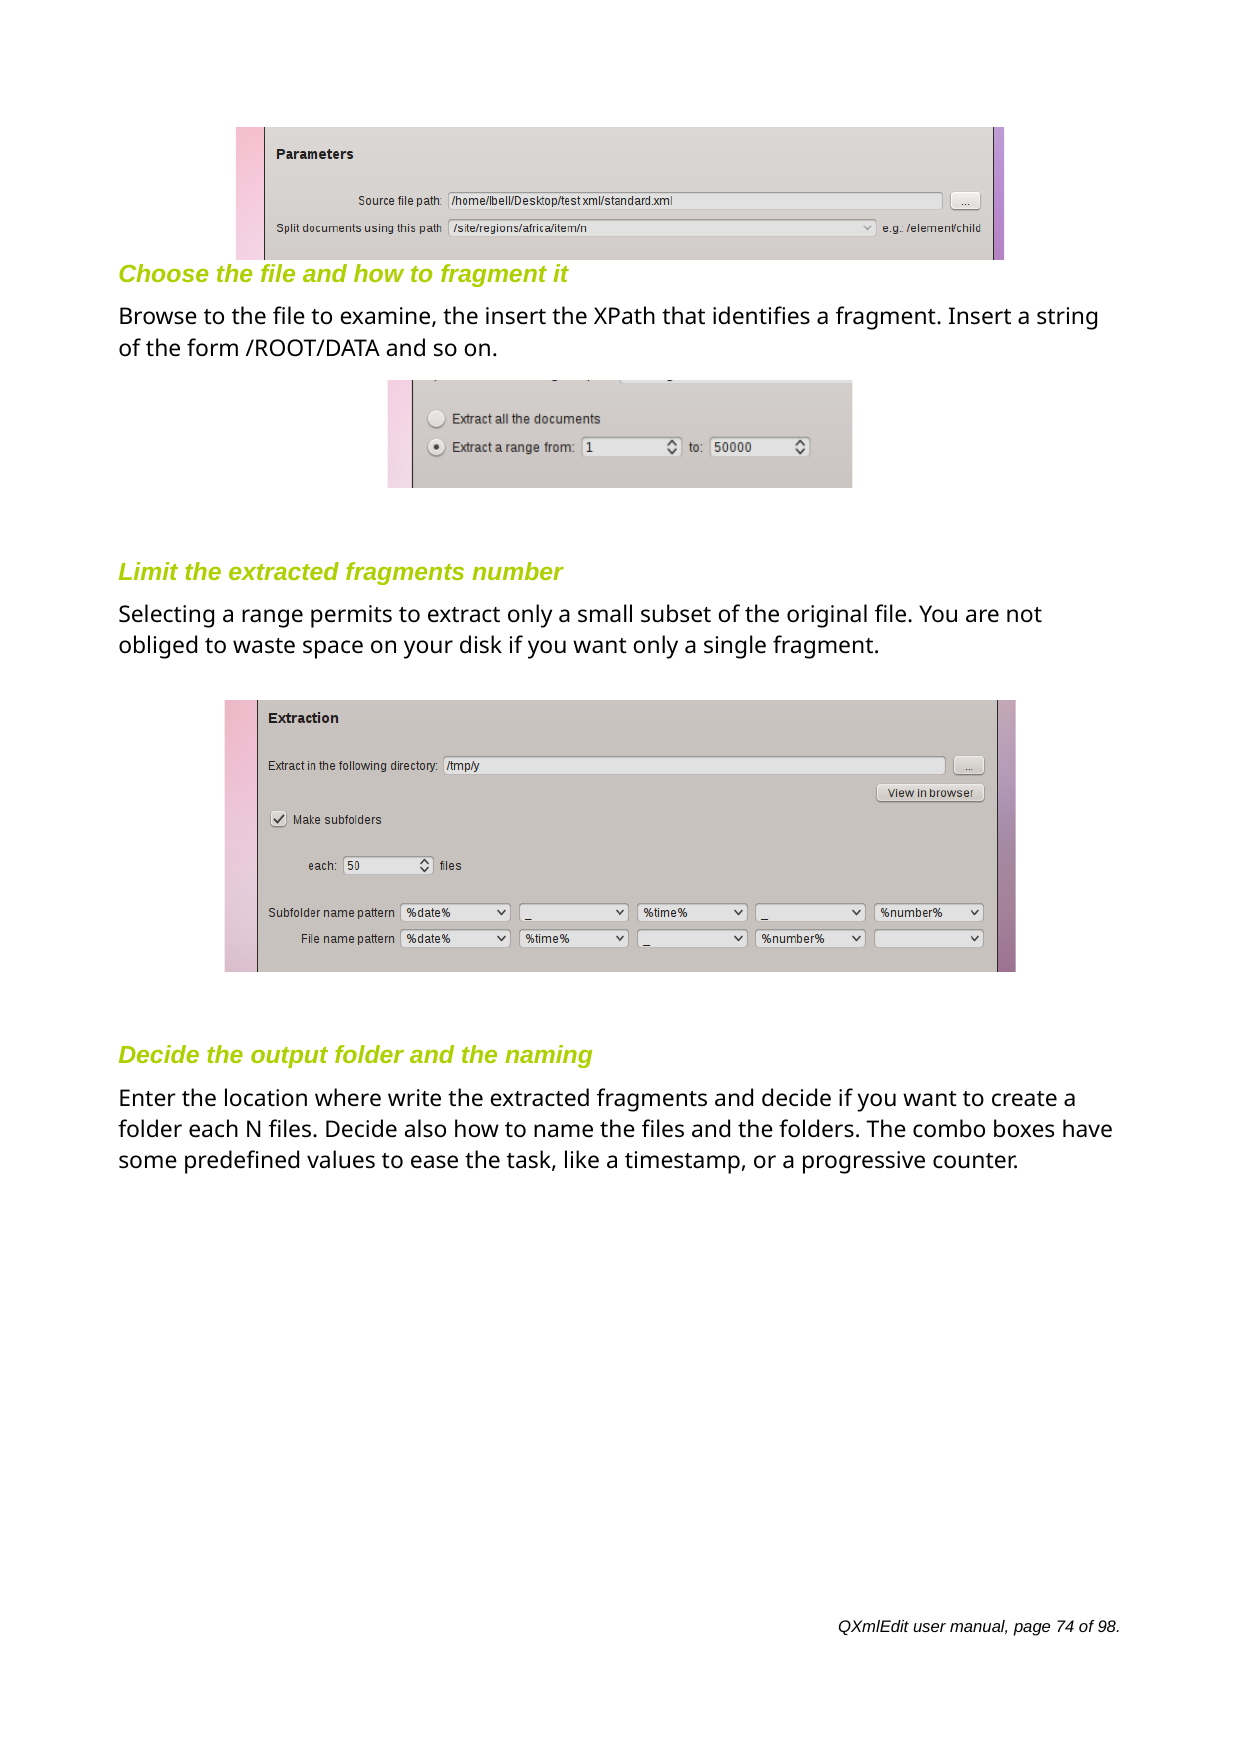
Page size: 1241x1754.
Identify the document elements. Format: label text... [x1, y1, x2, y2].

text Selecting a range permits to extract only a small subset of the original file. You are not obliged to waste space on your disk if you want only a single fragment. [118, 598, 1122, 660]
text Browse to the file to examine, the insert the XPath that identifies a fragment. Insert a string of the form /ROOT/DATA and so on. [118, 300, 1122, 363]
picture [387, 380, 853, 488]
picture [224, 700, 1016, 972]
subtitle Decide the output folder and the naming [118, 1041, 1122, 1069]
subtitle Choose the file and how to fragment it [118, 118, 1122, 288]
subtitle Limit the extracted fragments number [118, 557, 1122, 585]
picture [235, 127, 1005, 260]
text Enter the location where write the extracted fragments and decide if you want to create a folder each N files. Decide also how to name the files and the folders. The combo boxes have some predefined values to ease the task, like a timestamp, or a progressive counter. [118, 1082, 1122, 1175]
